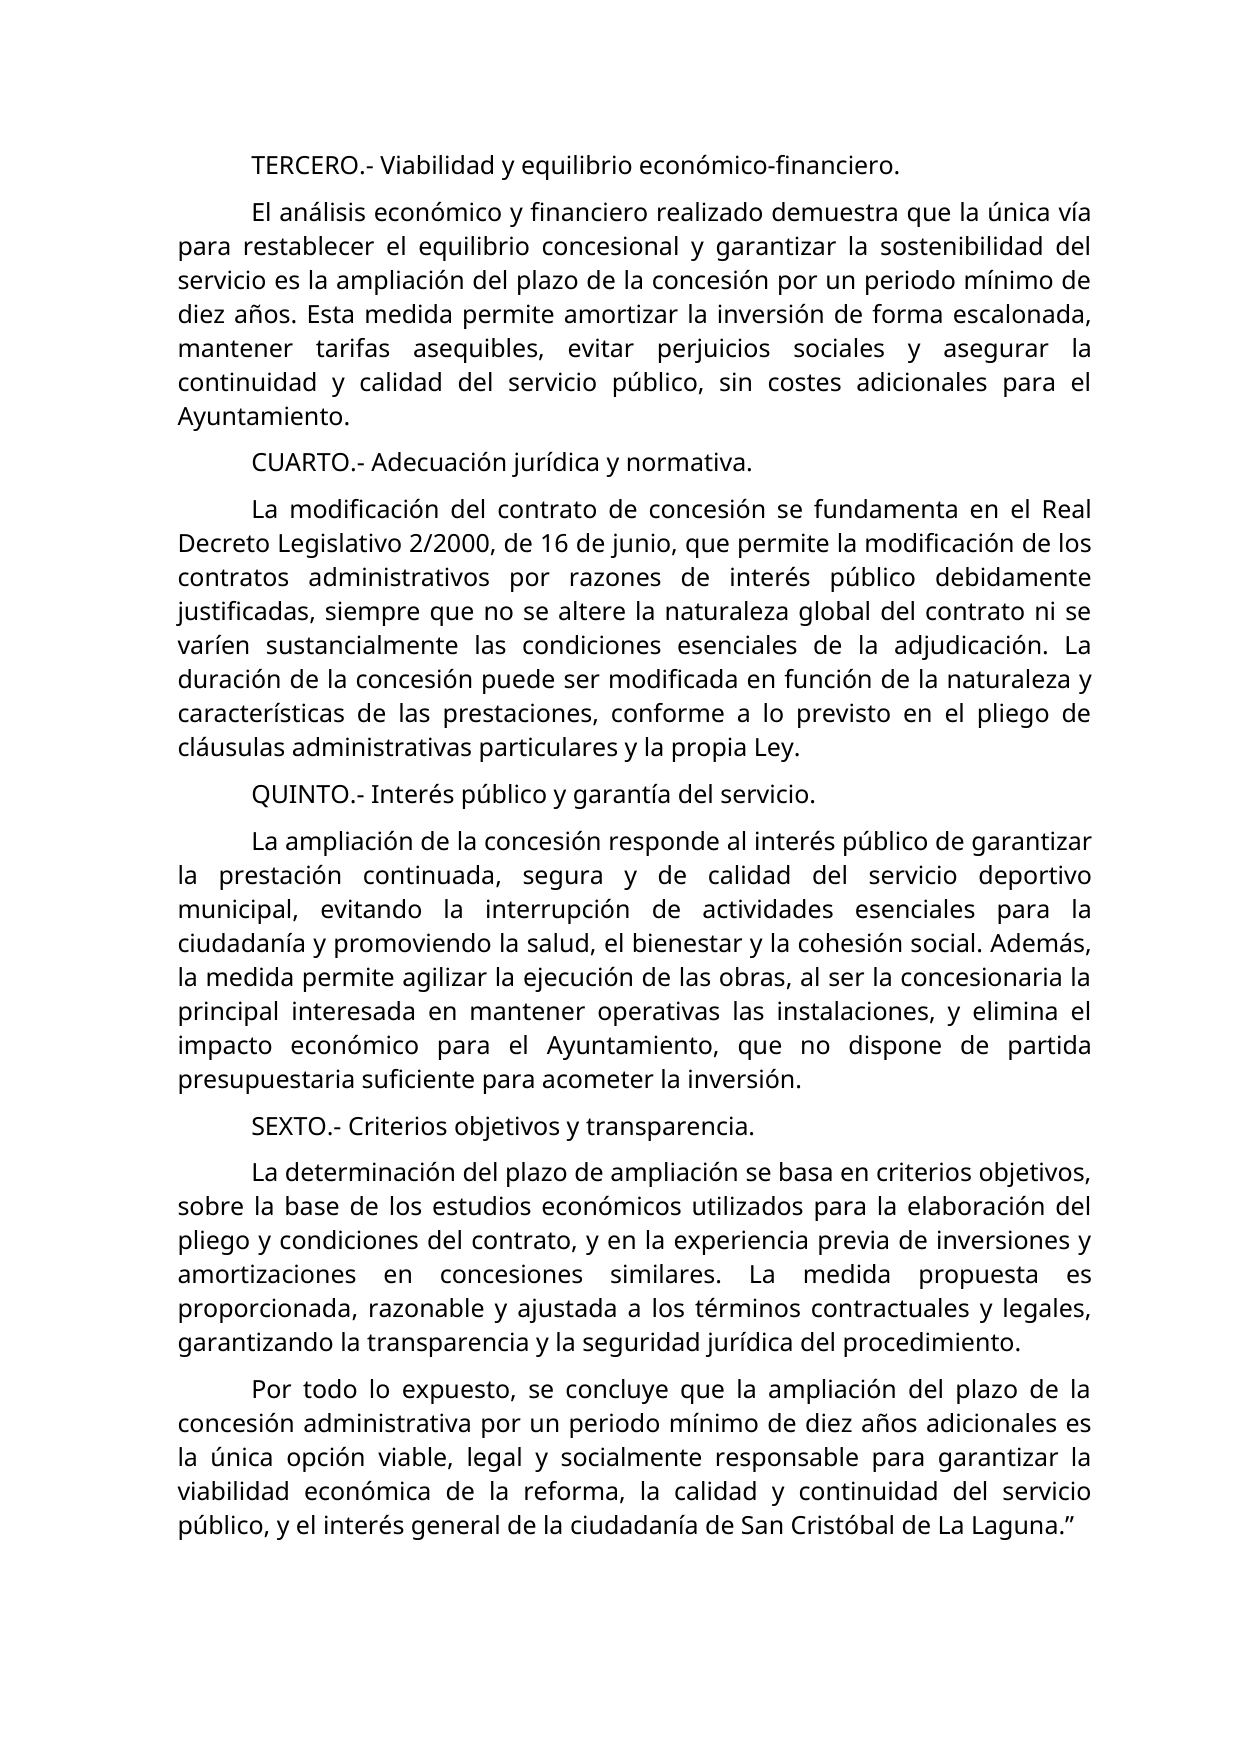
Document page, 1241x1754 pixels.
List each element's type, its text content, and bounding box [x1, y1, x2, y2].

text La ampliación de la concesión responde al interés público de garantizar la prestación continuada, segura y de calidad del servicio deportivo municipal, evitando la interrupción de actividades esenciales para la ciudadanía y promoviendo la salud, el bienestar y la cohesión social. Además, la medida permite agilizar la ejecución de las obras, al ser la concesionaria la principal interesada en mantener operativas las instalaciones, y elimina el impacto económico para el Ayuntamiento, que no dispone de partida presupuestaria suficiente para acometer la inversión. [177, 823, 1093, 1096]
text QUINTO.- Interés público y garantía del servicio. [177, 777, 1093, 811]
text TERCERO.- Viabilidad y equilibrio económico-financiero. [177, 148, 1093, 182]
text CUARTO.- Adecuación jurídica y normativa. [177, 445, 1093, 479]
text Por todo lo expuesto, se concluye que la ampliación del plazo de la concesión administrativa por un periodo mínimo de diez años adicionales es la única opción viable, legal y socialmente responsable para garantizar la viabilidad económica de la reforma, la calidad y continuidad del servicio público, y el interés general de la ciudadanía de San Cristóbal de La Laguna.” [177, 1372, 1093, 1542]
text El análisis económico y financiero realizado demuestra que la única vía para restablecer el equilibrio concesional y garantizar la sostenibilidad del servicio es la ampliación del plazo de la concesión por un periodo mínimo de diez años. Esta medida permite amortizar la inversión de forma escalonada, mantener tarifas asequibles, evitar perjuicios sociales y asegurar la continuidad y calidad del servicio público, sin costes adicionales para el Ayuntamiento. [177, 194, 1093, 433]
text SEXTO.- Criterios objetivos y transparencia. [177, 1108, 1093, 1142]
text La modificación del contrato de concesión se fundamenta en el Real Decreto Legislativo 2/2000, de 16 de junio, que permite la modificación de los contratos administrativos por razones de interés público debidamente justificadas, siempre que no se altere la naturaleza global del contrato ni se varíen sustancialmente las condiciones esenciales de la adjudicación. La duración de la concesión puede ser modificada en función de la naturaleza y características de las prestaciones, conforme a lo previsto en el pliego de cláusulas administrativas particulares y la propia Ley. [177, 492, 1093, 764]
text La determinación del plazo de ampliación se basa en criterios objetivos, sobre la base de los estudios económicos utilizados para la elaboración del pliego y condiciones del contrato, y en la experiencia previa de inversiones y amortizaciones en concesiones similares. La medida propuesta es proporcionada, razonable y ajustada a los términos contractuales y legales, garantizando la transparencia y la seguridad jurídica del procedimiento. [177, 1155, 1093, 1359]
